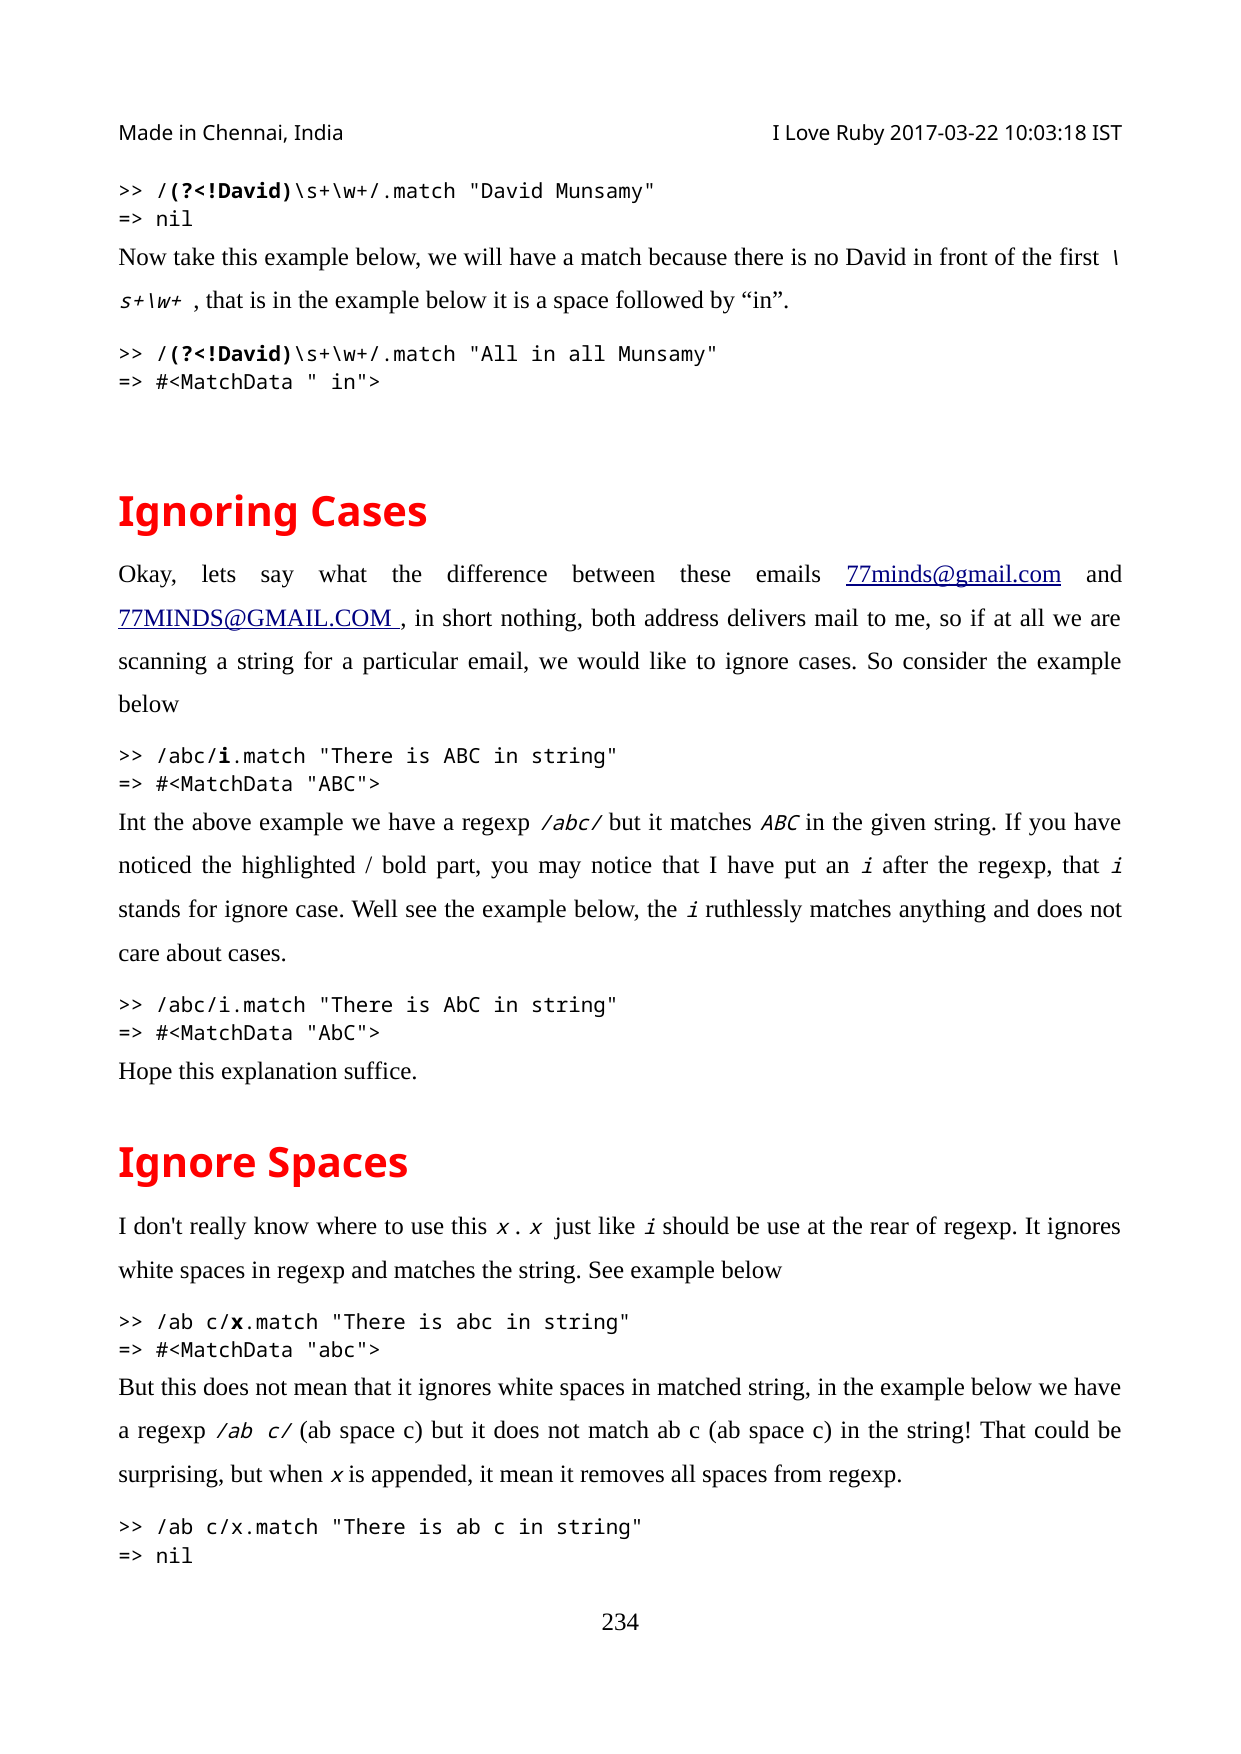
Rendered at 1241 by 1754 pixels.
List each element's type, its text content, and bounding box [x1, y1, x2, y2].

text >> /abc/i.match "There is AbC in string" [118, 990, 1122, 1018]
text But this does not mean that it ignores white spaces in matched string, in the example below we have a regexp /ab c/ (ab space c) but it does not match ab c (ab space c) in the string! That could be surprising, but when x is appended, it mean it removes all spaces from regexp. [118, 1372, 1122, 1489]
text I don't really know where to use this x . x just like i should be use at the rear of regexp. It ignores white spaces in regexp and matches the string. See example below [118, 1211, 1122, 1283]
text => #<MatchData "ABC"> [118, 769, 1122, 798]
text >> /ab c/x.match "There is abc in string" [118, 1307, 1122, 1335]
text => #<MatchData " in"> [118, 367, 1122, 396]
text >> /(?<!David)\s+\w+/.match "David Munsamy" [118, 176, 1122, 204]
text Okay, lets say what the difference between these emails 77minds@gmail.com and 77MINDS@GMAIL.COM , in short nothing, both address delivers mail to me, so if at all we are scanning a string for a particular email, we would like to ignore cases. So consider the example below [118, 559, 1122, 718]
text >> /(?<!David)\s+\w+/.match "All in all Munsamy" [118, 339, 1122, 367]
text => #<MatchData "abc"> [118, 1335, 1122, 1364]
text Hope this explanation suffice. [118, 1056, 1122, 1084]
text => nil [118, 204, 1122, 233]
text => nil [118, 1541, 1122, 1569]
text Now take this example below, we will have a match because there is no David in front of the first \s+\w+ , that is in the example below it is a space followed by “in”. [118, 242, 1122, 315]
subtitle Ignoring Cases [118, 481, 1122, 538]
subtitle Ignore Spaces [118, 1133, 1122, 1189]
text => #<MatchData "AbC"> [118, 1018, 1122, 1047]
text Int the above example we have a regexp /abc/ but it matches ABC in the given string. If you have noticed the highlighted / bold part, you may notice that I have put an i after the regexp, that i stands for ignore case. Well see the example below, the i ruthlessly matches anything and does not care about cases. [118, 807, 1122, 967]
text >> /abc/i.match "There is ABC in string" [118, 741, 1122, 769]
text >> /ab c/x.match "There is ab c in string" [118, 1512, 1122, 1541]
